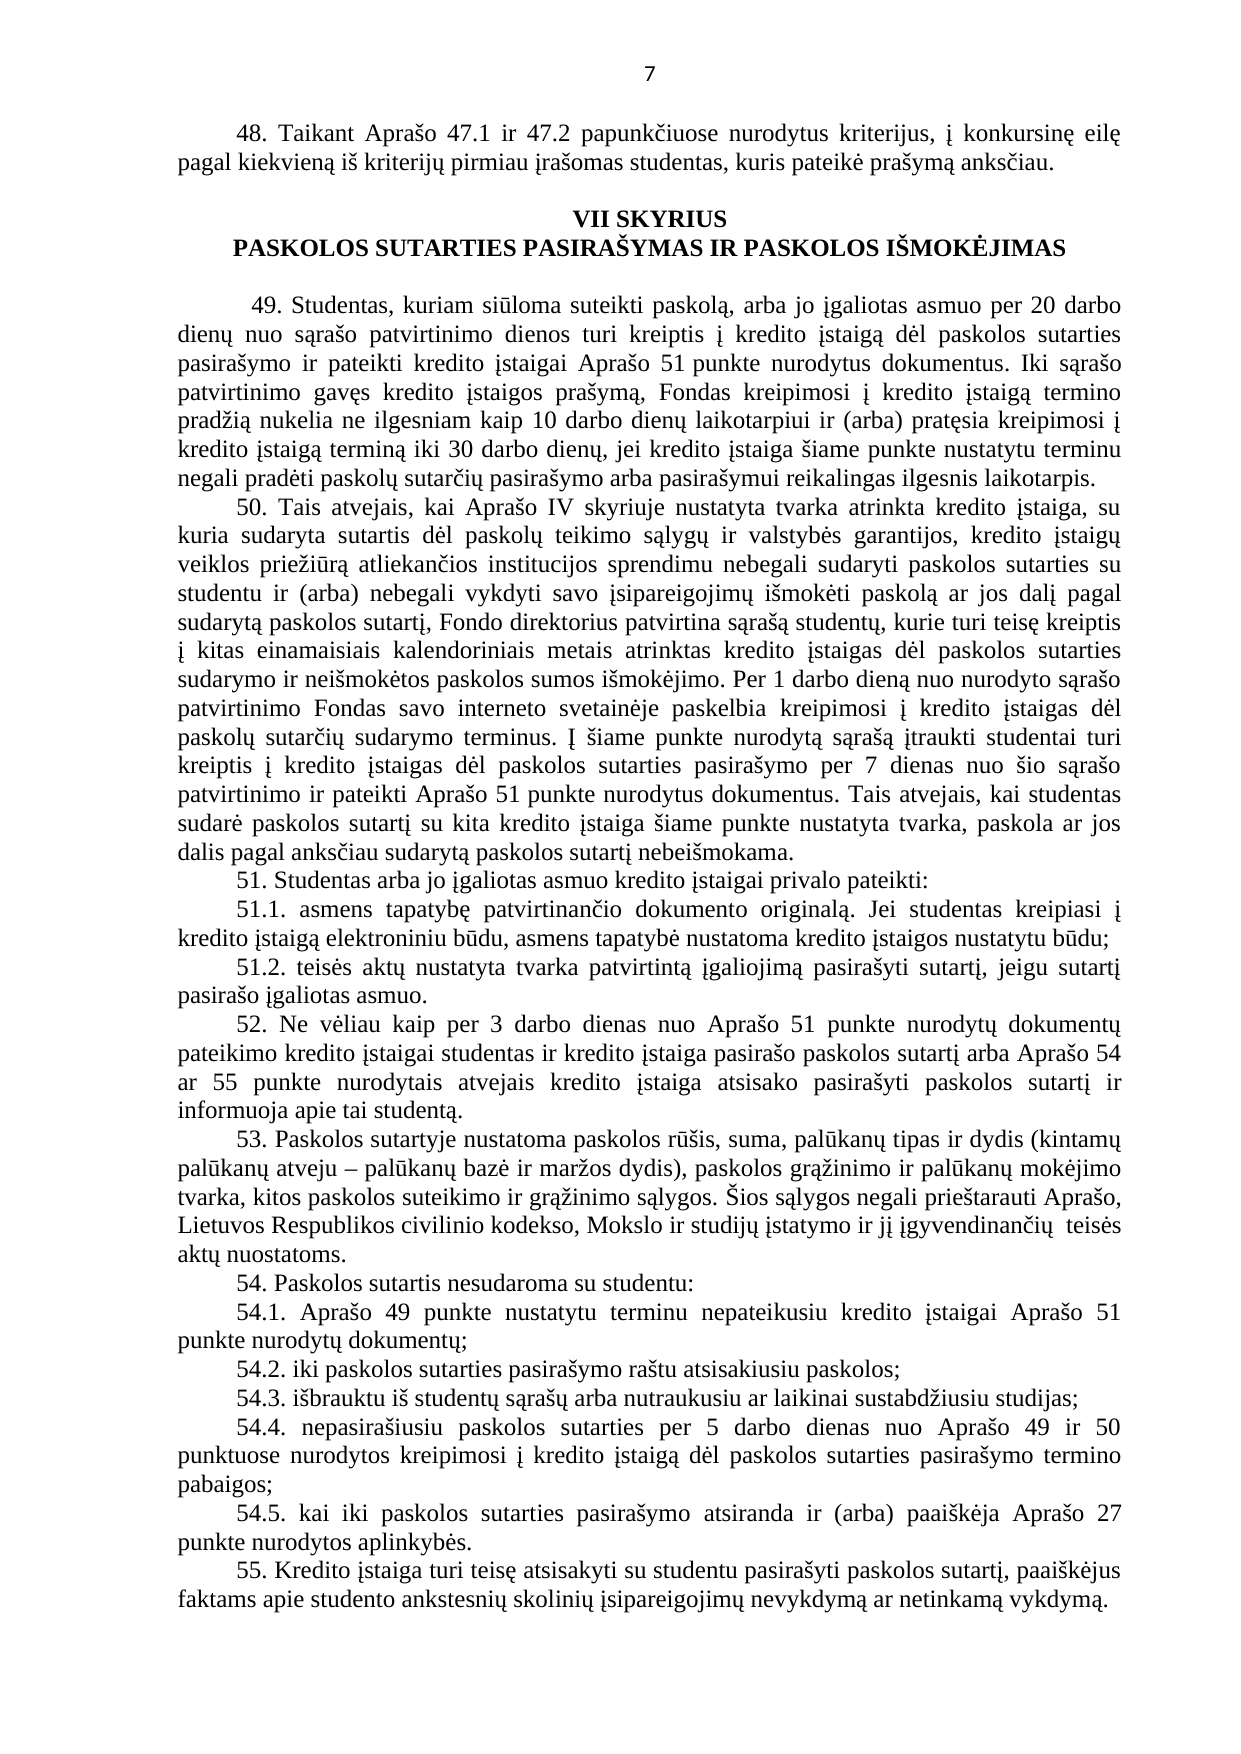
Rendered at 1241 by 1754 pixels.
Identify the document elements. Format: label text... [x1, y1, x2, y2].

text 53. Paskolos sutartyje nustatoma paskolos rūšis, suma, palūkanų tipas ir dydis (kintamų palūkanų atveju – palūkanų bazė ir maržos dydis), paskolos grąžinimo ir palūkanų mokėjimo tvarka, kitos paskolos suteikimo ir grąžinimo sąlygos. Šios sąlygos negali prieštarauti Aprašo, Lietuvos Respublikos civilinio kodekso, Mokslo ir studijų įstatymo ir jį įgyvendinančių teisės aktų nuostatoms. [177, 1124, 1122, 1268]
text 51.1. asmens tapatybę patvirtinančio dokumento originalą. Jei studentas kreipiasi į kredito įstaigą elektroniniu būdu, asmens tapatybė nustatoma kredito įstaigos nustatytu būdu; [177, 894, 1122, 952]
text 51. Studentas arba jo įgaliotas asmuo kredito įstaigai privalo pateikti: [177, 866, 1122, 894]
text 48. Taikant Aprašo 47.1 ir 47.2 papunkčiuose nurodytus kriterijus, į konkursinę eilę pagal kiekvieną iš kriterijų pirmiau įrašomas studentas, kuris pateikė prašymą anksčiau. [177, 118, 1122, 176]
text VII SKYRIUS [177, 204, 1122, 233]
text 50. Tais atvejais, kai Aprašo IV skyriuje nustatyta tvarka atrinkta kredito įstaiga, su kuria sudaryta sutartis dėl paskolų teikimo sąlygų ir valstybės garantijos, kredito įstaigų veiklos priežiūrą atliekančios institucijos sprendimu nebegali sudaryti paskolos sutarties su studentu ir (arba) nebegali vykdyti savo įsipareigojimų išmokėti paskolą ar jos dalį pagal sudarytą paskolos sutartį, Fondo direktorius patvirtina sąrašą studentų, kurie turi teisę kreiptis į kitas einamaisiais kalendoriniais metais atrinktas kredito įstaigas dėl paskolos sutarties sudarymo ir neišmokėtos paskolos sumos išmokėjimo. Per 1 darbo dieną nuo nurodyto sąrašo patvirtinimo Fondas savo interneto svetainėje paskelbia kreipimosi į kredito įstaigas dėl paskolų sutarčių sudarymo terminus. Į šiame punkte nurodytą sąrašą įtraukti studentai turi kreiptis į kredito įstaigas dėl paskolos sutarties pasirašymo per 7 dienas nuo šio sąrašo patvirtinimo ir pateikti Aprašo 51 punkte nurodytus dokumentus. Tais atvejais, kai studentas sudarė paskolos sutartį su kita kredito įstaiga šiame punkte nustatyta tvarka, paskola ar jos dalis pagal anksčiau sudarytą paskolos sutartį nebeišmokama. [177, 492, 1122, 866]
text 54.1. Aprašo 49 punkte nustatytu terminu nepateikusiu kredito įstaigai Aprašo 51 punkte nurodytų dokumentų; [177, 1297, 1122, 1354]
text 51.2. teisės aktų nustatyta tvarka patvirtintą įgaliojimą pasirašyti sutartį, jeigu sutartį pasirašo įgaliotas asmuo. [177, 952, 1122, 1009]
text 49. Studentas, kuriam siūloma suteikti paskolą, arba jo įgaliotas asmuo per 20 darbo dienų nuo sąrašo patvirtinimo dienos turi kreiptis į kredito įstaigą dėl paskolos sutarties pasirašymo ir pateikti kredito įstaigai Aprašo 51 punkte nurodytus dokumentus. Iki sąrašo patvirtinimo gavęs kredito įstaigos prašymą, Fondas kreipimosi į kredito įstaigą termino pradžią nukelia ne ilgesniam kaip 10 darbo dienų laikotarpiui ir (arba) pratęsia kreipimosi į kredito įstaigą terminą iki 30 darbo dienų, jei kredito įstaiga šiame punkte nustatytu terminu negali pradėti paskolų sutarčių pasirašymo arba pasirašymui reikalingas ilgesnis laikotarpis. [177, 291, 1122, 492]
text 54.5. kai iki paskolos sutarties pasirašymo atsiranda ir (arba) paaiškėja Aprašo 27 punkte nurodytos aplinkybės. [177, 1498, 1122, 1556]
text 54.3. išbrauktu iš studentų sąrašų arba nutraukusiu ar laikinai sustabdžiusiu studijas; [177, 1383, 1122, 1412]
text PASKOLOS SUTARTIES PASIRAŠYMAS IR PASKOLOS IŠMOKĖJIMAS [177, 233, 1122, 262]
text 54.2. iki paskolos sutarties pasirašymo raštu atsisakiusiu paskolos; [177, 1354, 1122, 1383]
text 55. Kredito įstaiga turi teisę atsisakyti su studentu pasirašyti paskolos sutartį, paaiškėjus faktams apie studento ankstesnių skolinių įsipareigojimų nevykdymą ar netinkamą vykdymą. [177, 1556, 1122, 1613]
text 52. Ne vėliau kaip per 3 darbo dienas nuo Aprašo 51 punkte nurodytų dokumentų pateikimo kredito įstaigai studentas ir kredito įstaiga pasirašo paskolos sutartį arba Aprašo 54 ar 55 punkte nurodytais atvejais kredito įstaiga atsisako pasirašyti paskolos sutartį ir informuoja apie tai studentą. [177, 1009, 1122, 1124]
text 54. Paskolos sutartis nesudaroma su studentu: [177, 1268, 1122, 1297]
text 54.4. nepasirašiusiu paskolos sutarties per 5 darbo dienas nuo Aprašo 49 ir 50 punktuose nurodytos kreipimosi į kredito įstaigą dėl paskolos sutarties pasirašymo termino pabaigos; [177, 1412, 1122, 1498]
